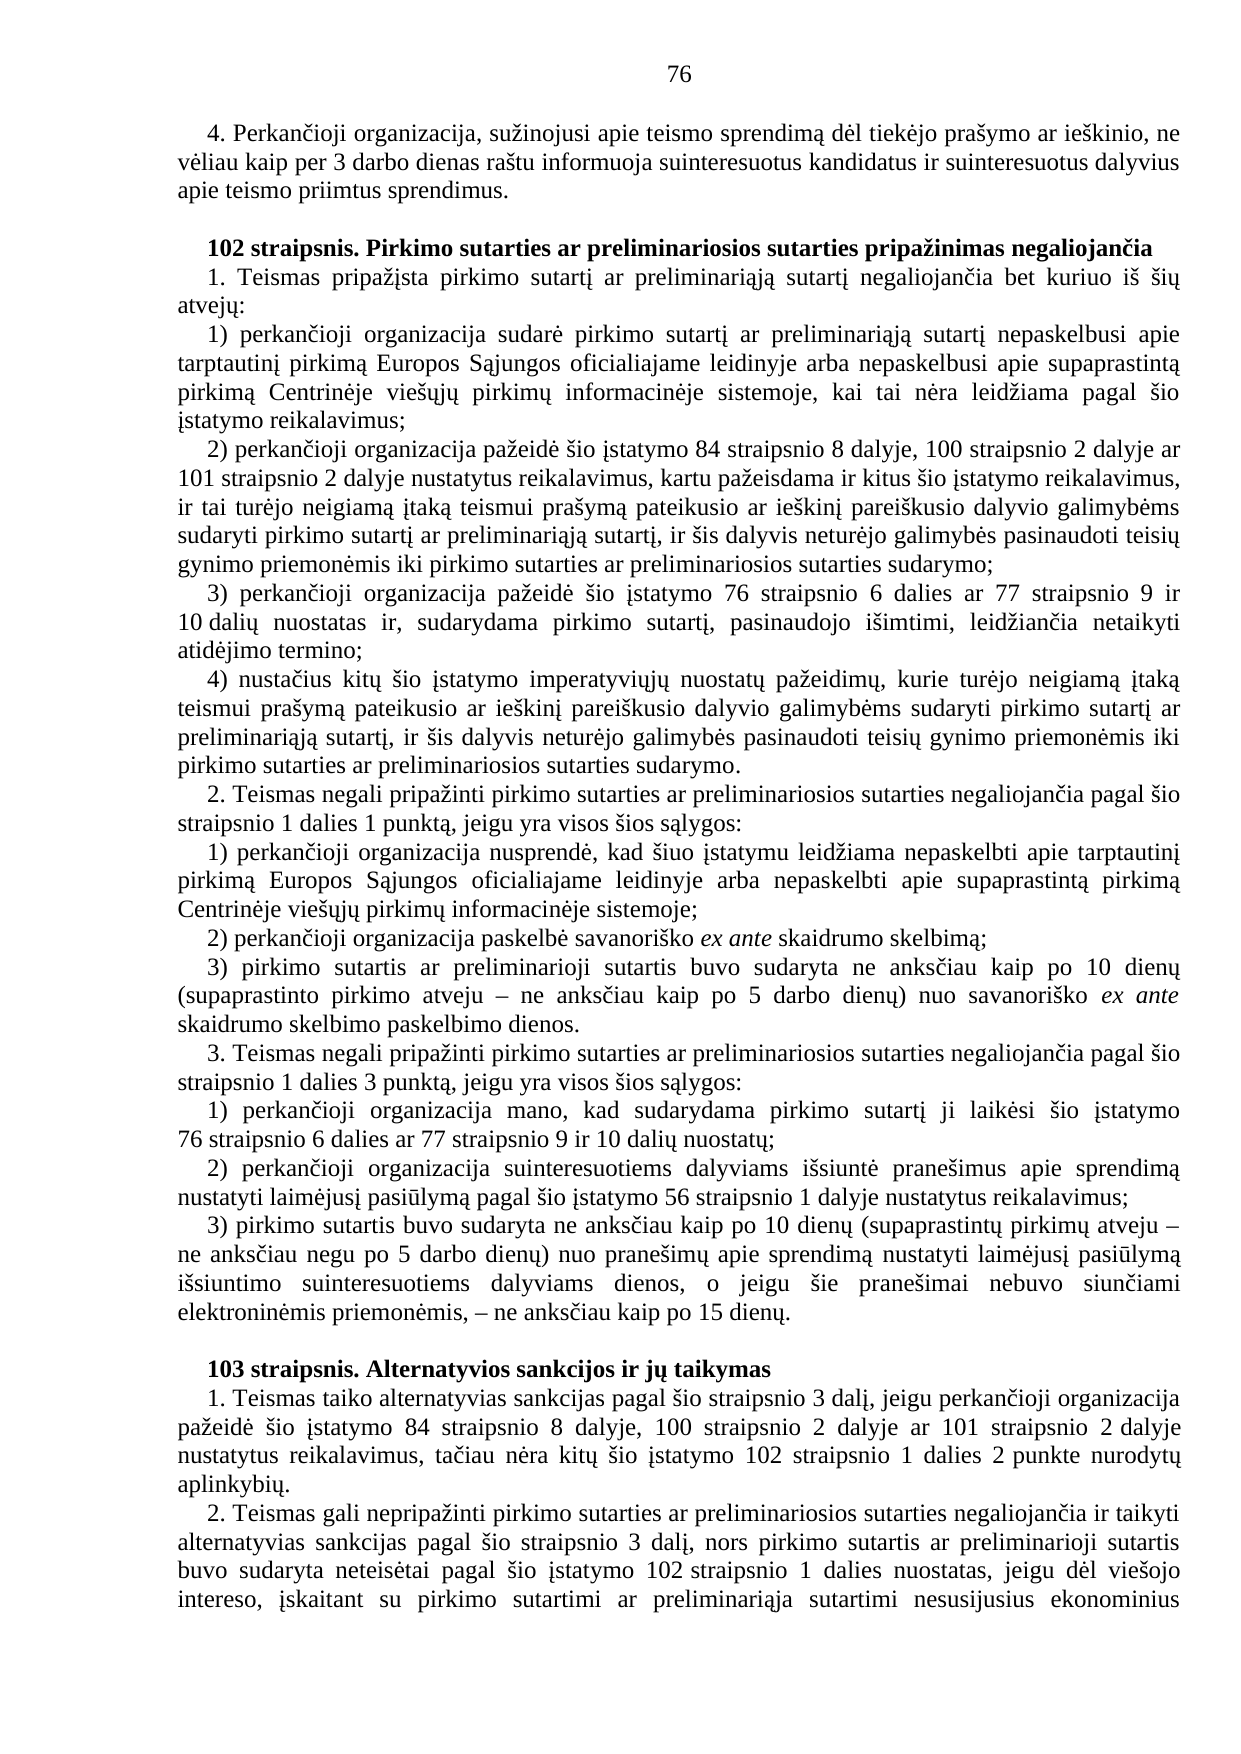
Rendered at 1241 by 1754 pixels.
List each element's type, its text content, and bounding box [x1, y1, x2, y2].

text 2. Teismas negali pripažinti pirkimo sutarties ar preliminariosios sutarties negaliojančia pagal šio straipsnio 1 dalies 1 punktą, jeigu yra visos šios sąlygos: [177, 779, 1181, 837]
text 1) perkančioji organizacija sudarė pirkimo sutartį ar preliminariąją sutartį nepaskelbusi apie tarptautinį pirkimą Europos Sąjungos oficialiajame leidinyje arba nepaskelbusi apie supaprastintą pirkimą Centrinėje viešųjų pirkimų informacinėje sistemoje, kai tai nėra leidžiama pagal šio įstatymo reikalavimus; [177, 319, 1181, 434]
text 3) perkančioji organizacija pažeidė šio įstatymo 76 straipsnio 6 dalies ar 77 straipsnio 9 ir 10 dalių nuostatas ir, sudarydama pirkimo sutartį, pasinaudojo išimtimi, leidžiančia netaikyti atidėjimo termino; [177, 578, 1181, 664]
text 102 straipsnis. Pirkimo sutarties ar preliminariosios sutarties pripažinimas negaliojančia [177, 233, 1181, 262]
text 2) perkančioji organizacija paskelbė savanoriško ex ante skaidrumo skelbimą; [177, 923, 1181, 952]
text 3. Teismas negali pripažinti pirkimo sutarties ar preliminariosios sutarties negaliojančia pagal šio straipsnio 1 dalies 3 punktą, jeigu yra visos šios sąlygos: [177, 1038, 1181, 1096]
text 4. Perkančioji organizacija, sužinojusi apie teismo sprendimą dėl tiekėjo prašymo ar ieškinio, ne vėliau kaip per 3 darbo dienas raštu informuoja suinteresuotus kandidatus ir suinteresuotus dalyvius apie teismo priimtus sprendimus. [177, 118, 1181, 204]
text 2) perkančioji organizacija suinteresuotiems dalyviams išsiuntė pranešimus apie sprendimą nustatyti laimėjusį pasiūlymą pagal šio įstatymo 56 straipsnio 1 dalyje nustatytus reikalavimus; [177, 1153, 1181, 1211]
text 2. Teismas gali nepripažinti pirkimo sutarties ar preliminariosios sutarties negaliojančia ir taikyti alternatyvias sankcijas pagal šio straipsnio 3 dalį, nors pirkimo sutartis ar preliminarioji sutartis buvo sudaryta neteisėtai pagal šio įstatymo 102 straipsnio 1 dalies nuostatas, jeigu dėl viešojo intereso, įskaitant su pirkimo sutartimi ar preliminariąja sutartimi nesusijusius ekonominius [177, 1498, 1181, 1613]
text 1. Teismas pripažįsta pirkimo sutartį ar preliminariąją sutartį negaliojančia bet kuriuo iš šių atvejų: [177, 262, 1181, 319]
text 1. Teismas taiko alternatyvias sankcijas pagal šio straipsnio 3 dalį, jeigu perkančioji organizacija pažeidė šio įstatymo 84 straipsnio 8 dalyje, 100 straipsnio 2 dalyje ar 101 straipsnio 2 dalyje nustatytus reikalavimus, tačiau nėra kitų šio įstatymo 102 straipsnio 1 dalies 2 punkte nurodytų aplinkybių. [177, 1383, 1181, 1498]
text 1) perkančioji organizacija nusprendė, kad šiuo įstatymu leidžiama nepaskelbti apie tarptautinį pirkimą Europos Sąjungos oficialiajame leidinyje arba nepaskelbti apie supaprastintą pirkimą Centrinėje viešųjų pirkimų informacinėje sistemoje; [177, 837, 1181, 923]
text 3) pirkimo sutartis ar preliminarioji sutartis buvo sudaryta ne anksčiau kaip po 10 dienų (supaprastinto pirkimo atveju – ne anksčiau kaip po 5 darbo dienų) nuo savanoriško ex ante skaidrumo skelbimo paskelbimo dienos. [177, 952, 1181, 1038]
text 3) pirkimo sutartis buvo sudaryta ne anksčiau kaip po 10 dienų (supaprastintų pirkimų atveju – ne anksčiau negu po 5 darbo dienų) nuo pranešimų apie sprendimą nustatyti laimėjusį pasiūlymą išsiuntimo suinteresuotiems dalyviams dienos, o jeigu šie pranešimai nebuvo siunčiami elektroninėmis priemonėmis, – ne anksčiau kaip po 15 dienų. [177, 1211, 1181, 1326]
text 4) nustačius kitų šio įstatymo imperatyviųjų nuostatų pažeidimų, kurie turėjo neigiamą įtaką teismui prašymą pateikusio ar ieškinį pareiškusio dalyvio galimybėms sudaryti pirkimo sutartį ar preliminariąją sutartį, ir šis dalyvis neturėjo galimybės pasinaudoti teisių gynimo priemonėmis iki pirkimo sutarties ar preliminariosios sutarties sudarymo. [177, 664, 1181, 779]
text 2) perkančioji organizacija pažeidė šio įstatymo 84 straipsnio 8 dalyje, 100 straipsnio 2 dalyje ar 101 straipsnio 2 dalyje nustatytus reikalavimus, kartu pažeisdama ir kitus šio įstatymo reikalavimus, ir tai turėjo neigiamą įtaką teismui prašymą pateikusio ar ieškinį pareiškusio dalyvio galimybėms sudaryti pirkimo sutartį ar preliminariąją sutartį, ir šis dalyvis neturėjo galimybės pasinaudoti teisių gynimo priemonėmis iki pirkimo sutarties ar preliminariosios sutarties sudarymo; [177, 434, 1181, 578]
text 1) perkančioji organizacija mano, kad sudarydama pirkimo sutartį ji laikėsi šio įstatymo 76 straipsnio 6 dalies ar 77 straipsnio 9 ir 10 dalių nuostatų; [177, 1096, 1181, 1153]
text 103 straipsnis. Alternatyvios sankcijos ir jų taikymas [177, 1354, 1181, 1383]
